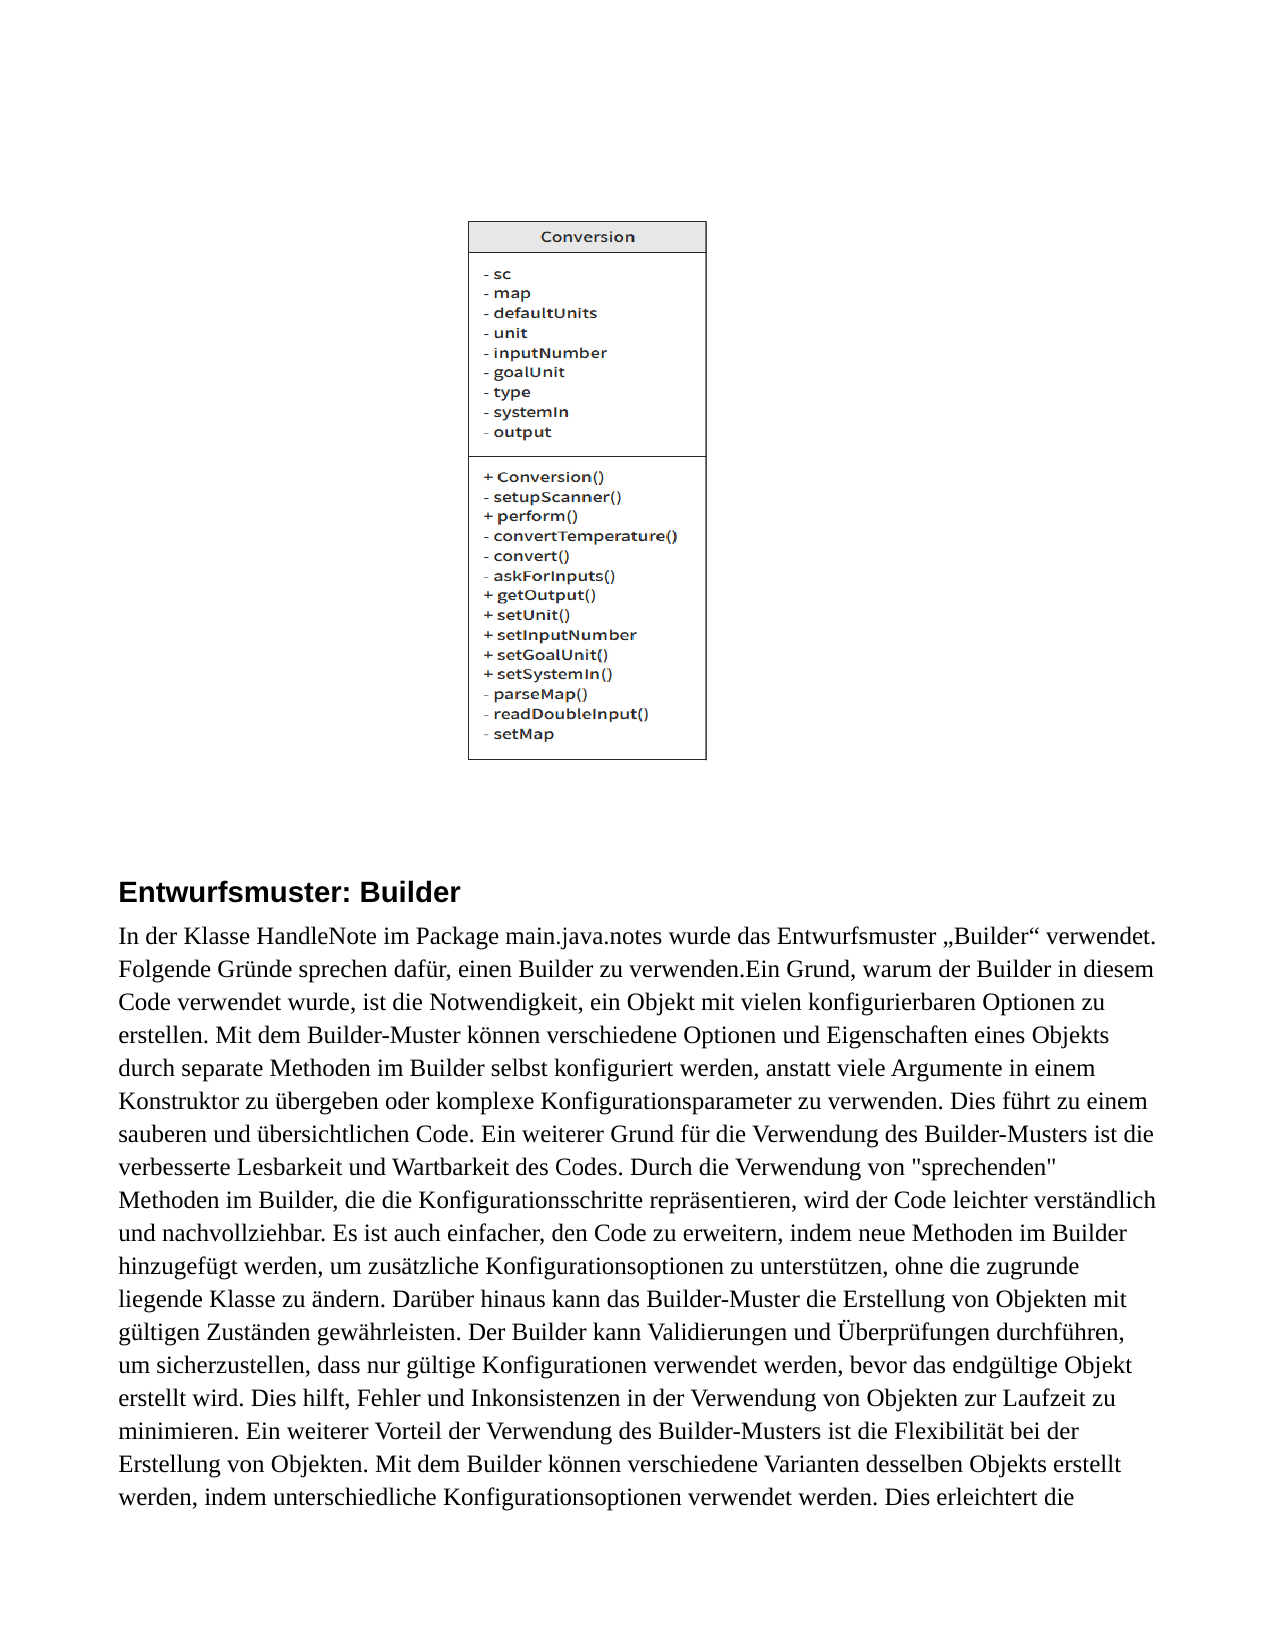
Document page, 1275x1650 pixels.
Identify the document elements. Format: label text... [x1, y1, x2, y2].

subtitle Entwurfsmuster: Builder [118, 875, 1157, 909]
text In der Klasse HandleNote im Package main.java.notes wurde das Entwurfsmuster „Builder“ verwendet. Folgende Gründe sprechen dafür, einen Builder zu verwenden.Ein Grund, warum der Builder in diesem Code verwendet wurde, ist die Notwendigkeit, ein Objekt mit vielen konfigurierbaren Optionen zu erstellen. Mit dem Builder-Muster können verschiedene Optionen und Eigenschaften eines Objekts durch separate Methoden im Builder selbst konfiguriert werden, anstatt viele Argumente in einem Konstruktor zu übergeben oder komplexe Konfigurationsparameter zu verwenden. Dies führt zu einem sauberen und übersichtlichen Code. Ein weiterer Grund für die Verwendung des Builder-Musters ist die verbesserte Lesbarkeit und Wartbarkeit des Codes. Durch die Verwendung von "sprechenden" Methoden im Builder, die die Konfigurationsschritte repräsentieren, wird der Code leichter verständlich und nachvollziehbar. Es ist auch einfacher, den Code zu erweitern, indem neue Methoden im Builder hinzugefügt werden, um zusätzliche Konfigurationsoptionen zu unterstützen, ohne die zugrunde liegende Klasse zu ändern. Darüber hinaus kann das Builder-Muster die Erstellung von Objekten mit gültigen Zuständen gewährleisten. Der Builder kann Validierungen und Überprüfungen durchführen, um sicherzustellen, dass nur gültige Konfigurationen verwendet werden, bevor das endgültige Objekt erstellt wird. Dies hilft, Fehler und Inkonsistenzen in der Verwendung von Objekten zur Laufzeit zu minimieren. Ein weiterer Vorteil der Verwendung des Builder-Musters ist die Flexibilität bei der Erstellung von Objekten. Mit dem Builder können verschiedene Varianten desselben Objekts erstellt werden, indem unterschiedliche Konfigurationsoptionen verwendet werden. Dies erleichtert die [118, 921, 1157, 1511]
picture [466, 218, 709, 761]
